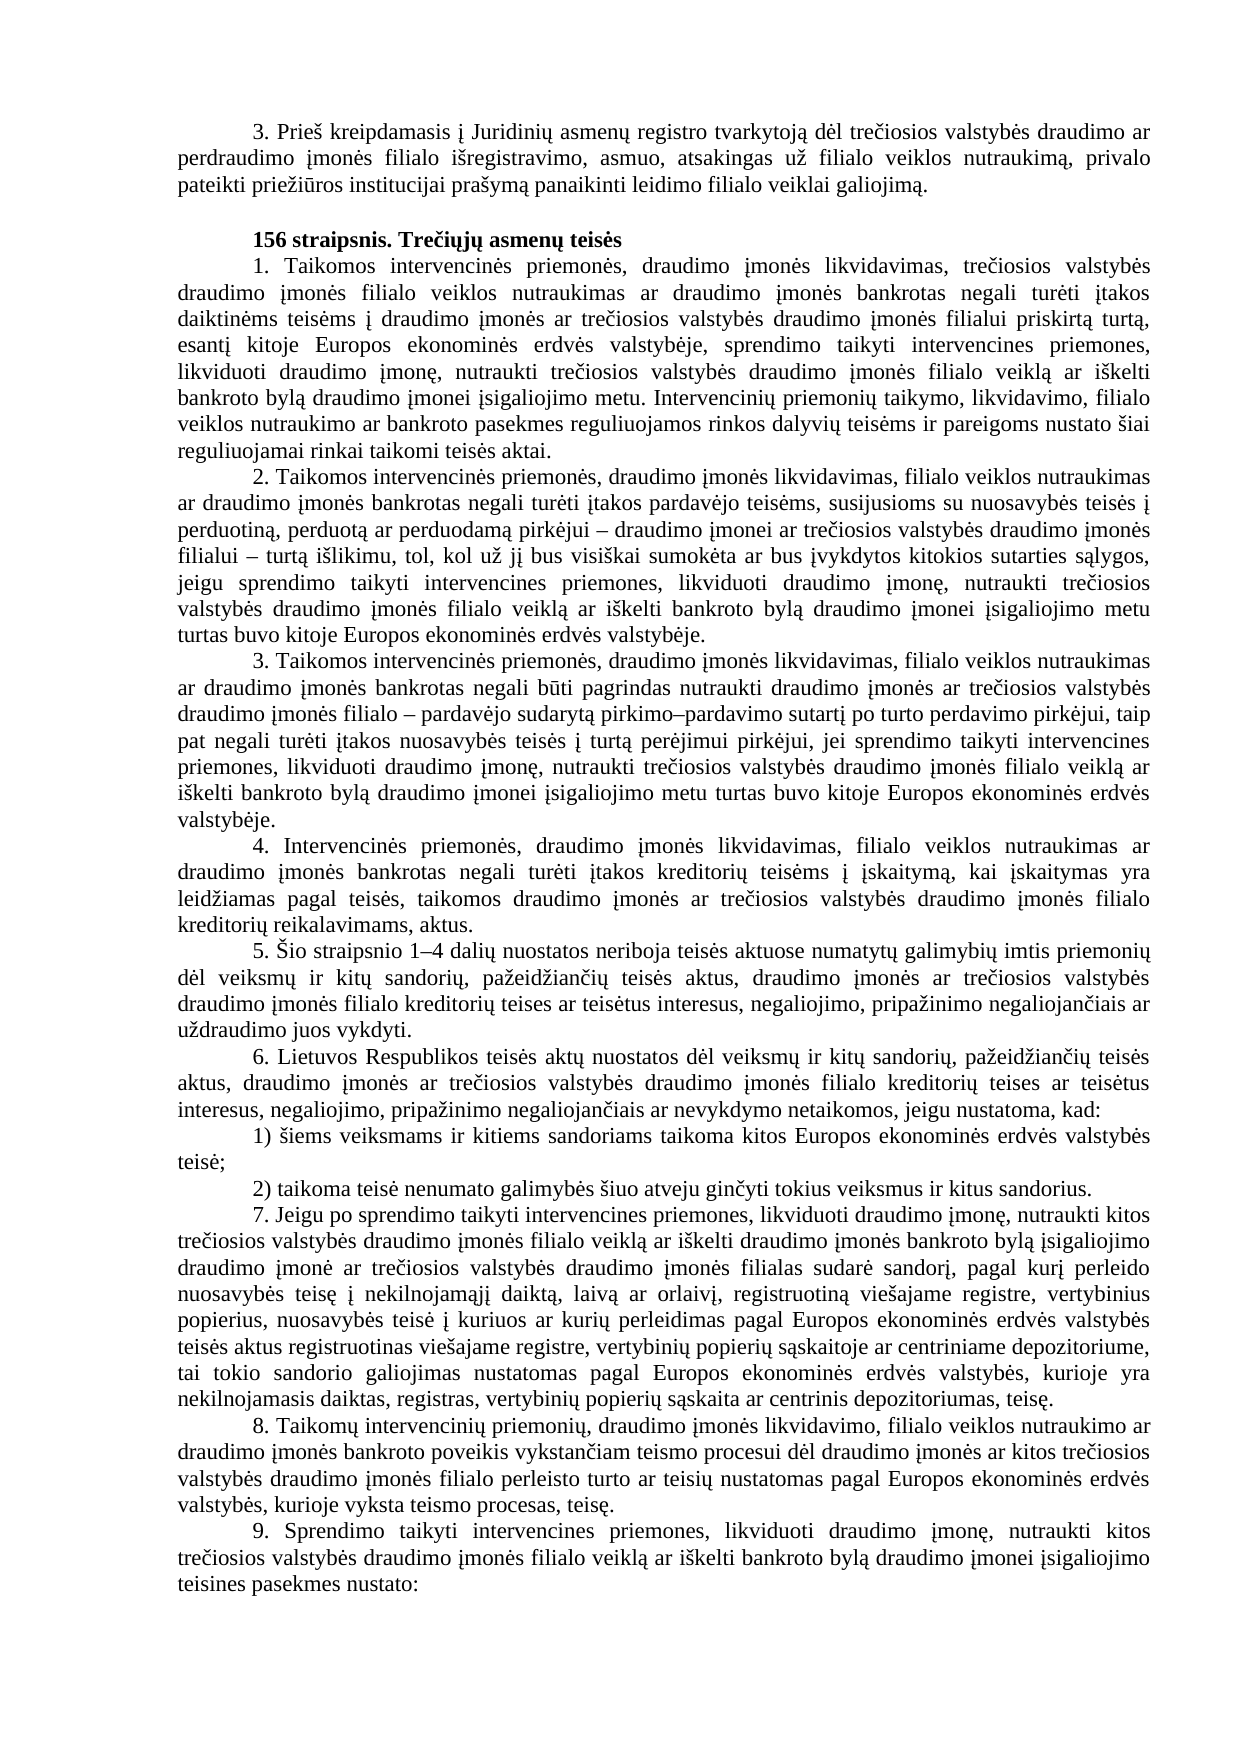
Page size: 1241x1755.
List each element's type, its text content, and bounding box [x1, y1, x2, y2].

text 8. Taikomų intervencinių priemonių, draudimo įmonės likvidavimo, filialo veiklos nutraukimo ar draudimo įmonės bankroto poveikis vykstančiam teismo procesui dėl draudimo įmonės ar kitos trečiosios valstybės draudimo įmonės filialo perleisto turto ar teisių nustatomas pagal Europos ekonominės erdvės valstybės, kurioje vyksta teismo procesas, teisę. [177, 1412, 1152, 1517]
text 3. Taikomos intervencinės priemonės, draudimo įmonės likvidavimas, filialo veiklos nutraukimas ar draudimo įmonės bankrotas negali būti pagrindas nutraukti draudimo įmonės ar trečiosios valstybės draudimo įmonės filialo – pardavėjo sudarytą pirkimo–pardavimo sutartį po turto perdavimo pirkėjui, taip pat negali turėti įtakos nuosavybės teisės į turtą perėjimui pirkėjui, jei sprendimo taikyti intervencines priemones, likviduoti draudimo įmonę, nutraukti trečiosios valstybės draudimo įmonės filialo veiklą ar iškelti bankroto bylą draudimo įmonei įsigaliojimo metu turtas buvo kitoje Europos ekonominės erdvės valstybėje. [177, 648, 1152, 832]
text 5. Šio straipsnio 1–4 dalių nuostatos neriboja teisės aktuose numatytų galimybių imtis priemonių dėl veiksmų ir kitų sandorių, pažeidžiančių teisės aktus, draudimo įmonės ar trečiosios valstybės draudimo įmonės filialo kreditorių teises ar teisėtus interesus, negaliojimo, pripažinimo negaliojančiais ar uždraudimo juos vykdyti. [177, 937, 1152, 1043]
text 1. Taikomos intervencinės priemonės, draudimo įmonės likvidavimas, trečiosios valstybės draudimo įmonės filialo veiklos nutraukimas ar draudimo įmonės bankrotas negali turėti įtakos daiktinėms teisėms į draudimo įmonės ar trečiosios valstybės draudimo įmonės filialui priskirtą turtą, esantį kitoje Europos ekonominės erdvės valstybėje, sprendimo taikyti intervencines priemones, likviduoti draudimo įmonę, nutraukti trečiosios valstybės draudimo įmonės filialo veiklą ar iškelti bankroto bylą draudimo įmonei įsigaliojimo metu. Intervencinių priemonių taikymo, likvidavimo, filialo veiklos nutraukimo ar bankroto pasekmes reguliuojamos rinkos dalyvių teisėms ir pareigoms nustato šiai reguliuojamai rinkai taikomi teisės aktai. [177, 252, 1152, 463]
text 2) taikoma teisė nenumato galimybės šiuo atveju ginčyti tokius veiksmus ir kitus sandorius. [177, 1175, 1152, 1201]
text 7. Jeigu po sprendimo taikyti intervencines priemones, likviduoti draudimo įmonę, nutraukti kitos trečiosios valstybės draudimo įmonės filialo veiklą ar iškelti draudimo įmonės bankroto bylą įsigaliojimo draudimo įmonė ar trečiosios valstybės draudimo įmonės filialas sudarė sandorį, pagal kurį perleido nuosavybės teisę į nekilnojamąjį daiktą, laivą ar orlaivį, registruotiną viešajame registre, vertybinius popierius, nuosavybės teisė į kuriuos ar kurių perleidimas pagal Europos ekonominės erdvės valstybės teisės aktus registruotinas viešajame registre, vertybinių popierių sąskaitoje ar centriniame depozitoriume, tai tokio sandorio galiojimas nustatomas pagal Europos ekonominės erdvės valstybės, kurioje yra nekilnojamasis daiktas, registras, vertybinių popierių sąskaita ar centrinis depozitoriumas, teisę. [177, 1201, 1152, 1412]
text 4. Intervencinės priemonės, draudimo įmonės likvidavimas, filialo veiklos nutraukimas ar draudimo įmonės bankrotas negali turėti įtakos kreditorių teisėms į įskaitymą, kai įskaitymas yra leidžiamas pagal teisės, taikomos draudimo įmonės ar trečiosios valstybės draudimo įmonės filialo kreditorių reikalavimams, aktus. [177, 832, 1152, 937]
text 156 straipsnis. Trečiųjų asmenų teisės [177, 226, 1152, 252]
text 3. Prieš kreipdamasis į Juridinių asmenų registro tvarkytoją dėl trečiosios valstybės draudimo ar perdraudimo įmonės filialo išregistravimo, asmuo, atsakingas už filialo veiklos nutraukimą, privalo pateikti priežiūros institucijai prašymą panaikinti leidimo filialo veiklai galiojimą. [177, 118, 1152, 197]
text 6. Lietuvos Respublikos teisės aktų nuostatos dėl veiksmų ir kitų sandorių, pažeidžiančių teisės aktus, draudimo įmonės ar trečiosios valstybės draudimo įmonės filialo kreditorių teises ar teisėtus interesus, negaliojimo, pripažinimo negaliojančiais ar nevykdymo netaikomos, jeigu nustatoma, kad: [177, 1043, 1152, 1122]
text 1) šiems veiksmams ir kitiems sandoriams taikoma kitos Europos ekonominės erdvės valstybės teisė; [177, 1122, 1152, 1175]
text 2. Taikomos intervencinės priemonės, draudimo įmonės likvidavimas, filialo veiklos nutraukimas ar draudimo įmonės bankrotas negali turėti įtakos pardavėjo teisėms, susijusioms su nuosavybės teisės į perduotiną, perduotą ar perduodamą pirkėjui – draudimo įmonei ar trečiosios valstybės draudimo įmonės filialui – turtą išlikimu, tol, kol už jį bus visiškai sumokėta ar bus įvykdytos kitokios sutarties sąlygos, jeigu sprendimo taikyti intervencines priemones, likviduoti draudimo įmonę, nutraukti trečiosios valstybės draudimo įmonės filialo veiklą ar iškelti bankroto bylą draudimo įmonei įsigaliojimo metu turtas buvo kitoje Europos ekonominės erdvės valstybėje. [177, 463, 1152, 648]
text 9. Sprendimo taikyti intervencines priemones, likviduoti draudimo įmonę, nutraukti kitos trečiosios valstybės draudimo įmonės filialo veiklą ar iškelti bankroto bylą draudimo įmonei įsigaliojimo teisines pasekmes nustato: [177, 1517, 1152, 1596]
